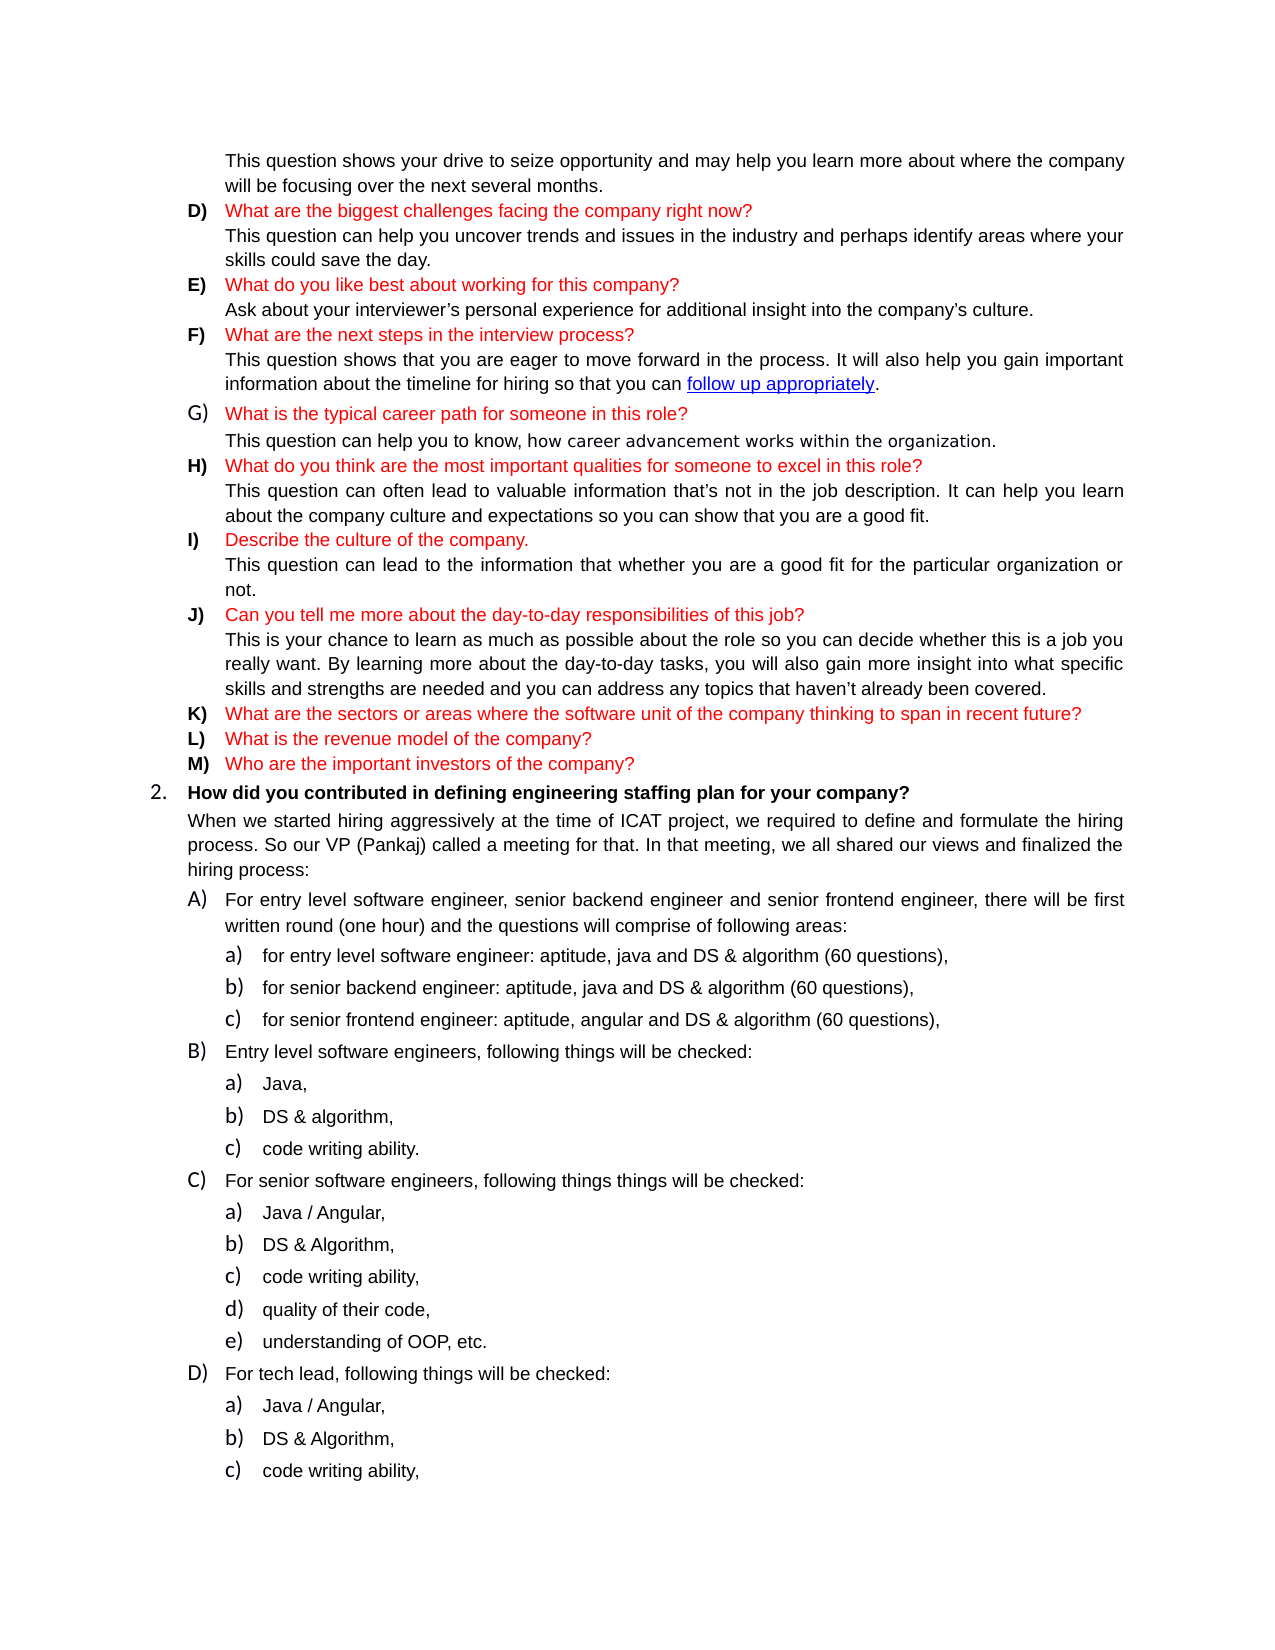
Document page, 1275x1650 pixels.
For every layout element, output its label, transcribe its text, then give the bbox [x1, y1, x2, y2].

list Ask about your interviewer’s personal experience for additional insight into the company’s culture. [187, 299, 1125, 320]
list This question can help you to know, how career advancement works within the organization. [187, 430, 1125, 452]
list Who are the important investors of the company? [187, 752, 1125, 774]
list DS & algorithm, [225, 1101, 1125, 1129]
list Entry level software engineers, following things will be checked: [187, 1036, 1125, 1064]
list Java, [225, 1068, 1125, 1097]
list What is the typical career path for someone in this role? [187, 398, 1125, 426]
list For entry level software engineer, senior backend engineer and senior frontend engineer, there will be first written round (one hour) and the questions will comprise of following areas: [187, 884, 1125, 937]
list for senior frontend engineer: aptitude, angular and DS & algorithm (60 questions), [225, 1004, 1125, 1032]
list code writing ability, [225, 1455, 1125, 1483]
list Java / Angular, [225, 1390, 1125, 1418]
list Java / Angular, [225, 1197, 1125, 1225]
list Can you tell me more about the day-to-day responsibilities of this job? [187, 604, 1125, 625]
list What do you think are the most important qualities for someone to excel in this role? [187, 455, 1125, 476]
list This question can often lead to valuable information that’s not in the job description. It can help you learn about the company culture and expectations so you can show that you are a good fit. [187, 480, 1125, 526]
list This question shows your drive to seize opportunity and may help you learn more about where the company will be focusing over the next several months. [187, 150, 1125, 196]
list For tech lead, following things will be checked: [187, 1358, 1125, 1386]
list This question can help you uncover trends and issues in the industry and perhaps identify areas where your skills could save the day. [187, 224, 1125, 271]
list Describe the culture of the company. [187, 529, 1125, 551]
list What are the biggest challenges facing the company right now? [187, 199, 1125, 221]
list This question can lead to the information that whether you are a good fit for the particular organization or not. [187, 554, 1125, 600]
list understanding of OOP, etc. [225, 1326, 1125, 1354]
list For senior software engineers, following things things will be checked: [187, 1165, 1125, 1193]
list What are the next steps in the interview process? [187, 323, 1125, 345]
list quality of their code, [225, 1294, 1125, 1322]
list What do you like best about working for this company? [187, 274, 1125, 296]
list code writing ability. [225, 1133, 1125, 1161]
list for senior backend engineer: aptitude, java and DS & algorithm (60 questions), [225, 972, 1125, 1000]
list DS & Algorithm, [225, 1229, 1125, 1257]
list When we started hiring aggressively at the time of ICAT project, we required to define and formulate the hiring process. So our VP (Pankaj) called a meeting for that. In that meeting, we all shared our views and finalized the hiring process: [150, 809, 1125, 881]
list for entry level software engineer: aptitude, java and DS & algorithm (60 questions), [225, 940, 1125, 968]
list This question shows that you are eager to move forward in the process. It will also help you gain important information about the timeline for hiring so that you can follow up appropriately. [187, 348, 1125, 395]
list How did you contributed in defining engineering staffing plan for your company? [150, 777, 1125, 805]
list code writing ability, [225, 1262, 1125, 1290]
list What are the sectors or areas where the software unit of the company thinking to span in recent future? [187, 703, 1125, 724]
list What is the revenue model of the company? [187, 728, 1125, 749]
list This is your chance to learn as much as possible about the role so you can decide whether this is a job you really want. By learning more about the day-to-day tasks, you will also gain more insight into what specific skills and strengths are needed and you can address any topics that haven’t already been covered. [187, 628, 1125, 699]
list DS & Algorithm, [225, 1423, 1125, 1451]
